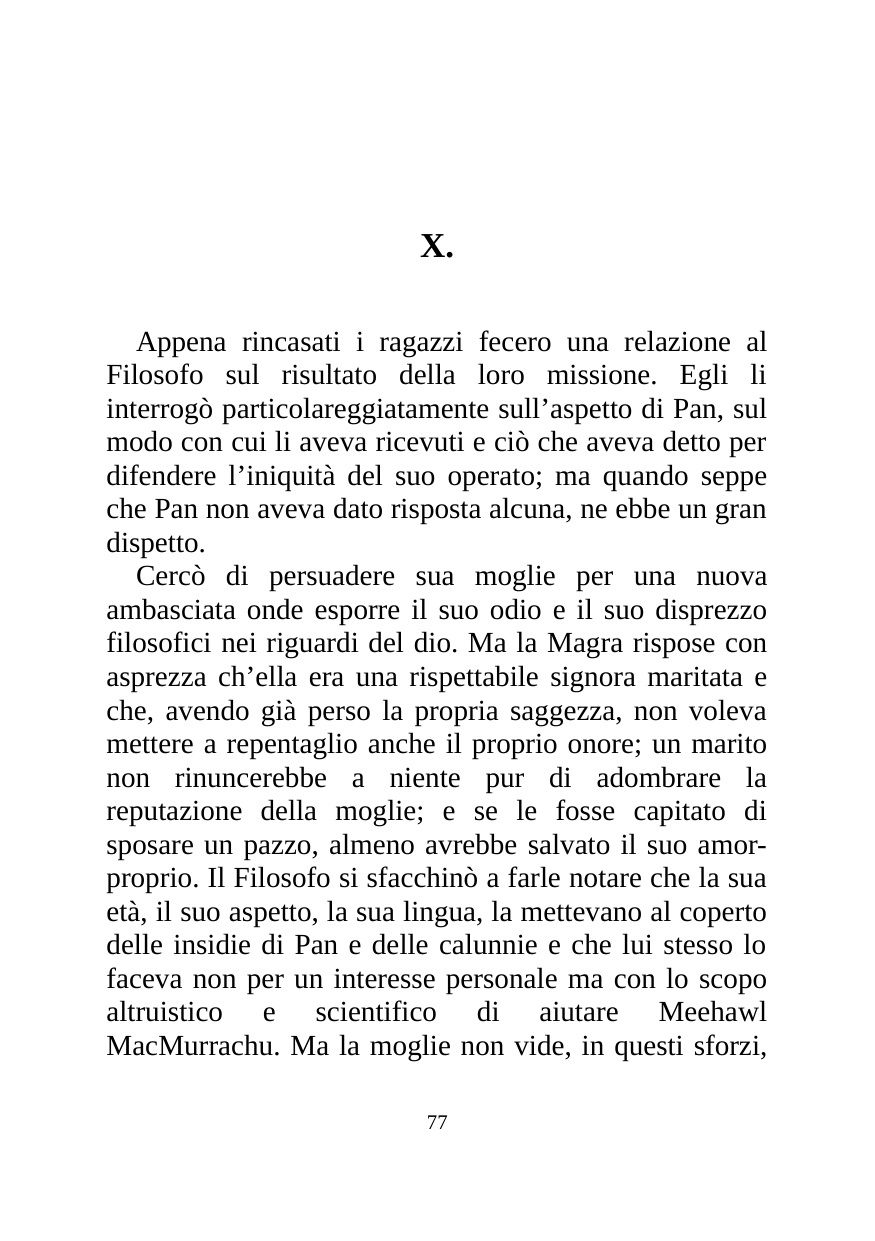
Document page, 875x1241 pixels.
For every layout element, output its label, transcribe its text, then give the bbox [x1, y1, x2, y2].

text Cercò di persuadere sua moglie per una nuova ambasciata onde esporre il suo odio e il suo disprezzo filosofici nei riguardi del dio. Ma la Magra rispose con asprezza ch’ella era una rispettabile signora maritata e che, avendo già perso la propria saggezza, non voleva mettere a repentaglio anche il proprio onore; un marito non rinuncerebbe a niente pur di adombrare la reputazione della moglie; e se le fosse capitato di sposare un pazzo, almeno avrebbe salvato il suo amor-proprio. Il Filosofo si sfacchinò a farle notare che la sua età, il suo aspetto, la sua lingua, la mettevano al coperto delle insidie di Pan e delle calunnie e che lui stesso lo faceva non per un interesse personale ma con lo scopo altruistico e scientifico di aiutare Meehawl MacMurrachu. Ma la moglie non vide, in questi sforzi, [106, 558, 768, 1062]
subtitle X. [106, 224, 768, 264]
text Appena rincasati i ragazzi fecero una relazione al Filosofo sul risultato della loro missione. Egli li interrogò particolareggiatamente sull’aspetto di Pan, sul modo con cui li aveva ricevuti e ciò che aveva detto per difendere l’iniquità del suo operato; ma quando seppe che Pan non aveva dato risposta alcuna, ne ebbe un gran dispetto. [106, 324, 768, 558]
